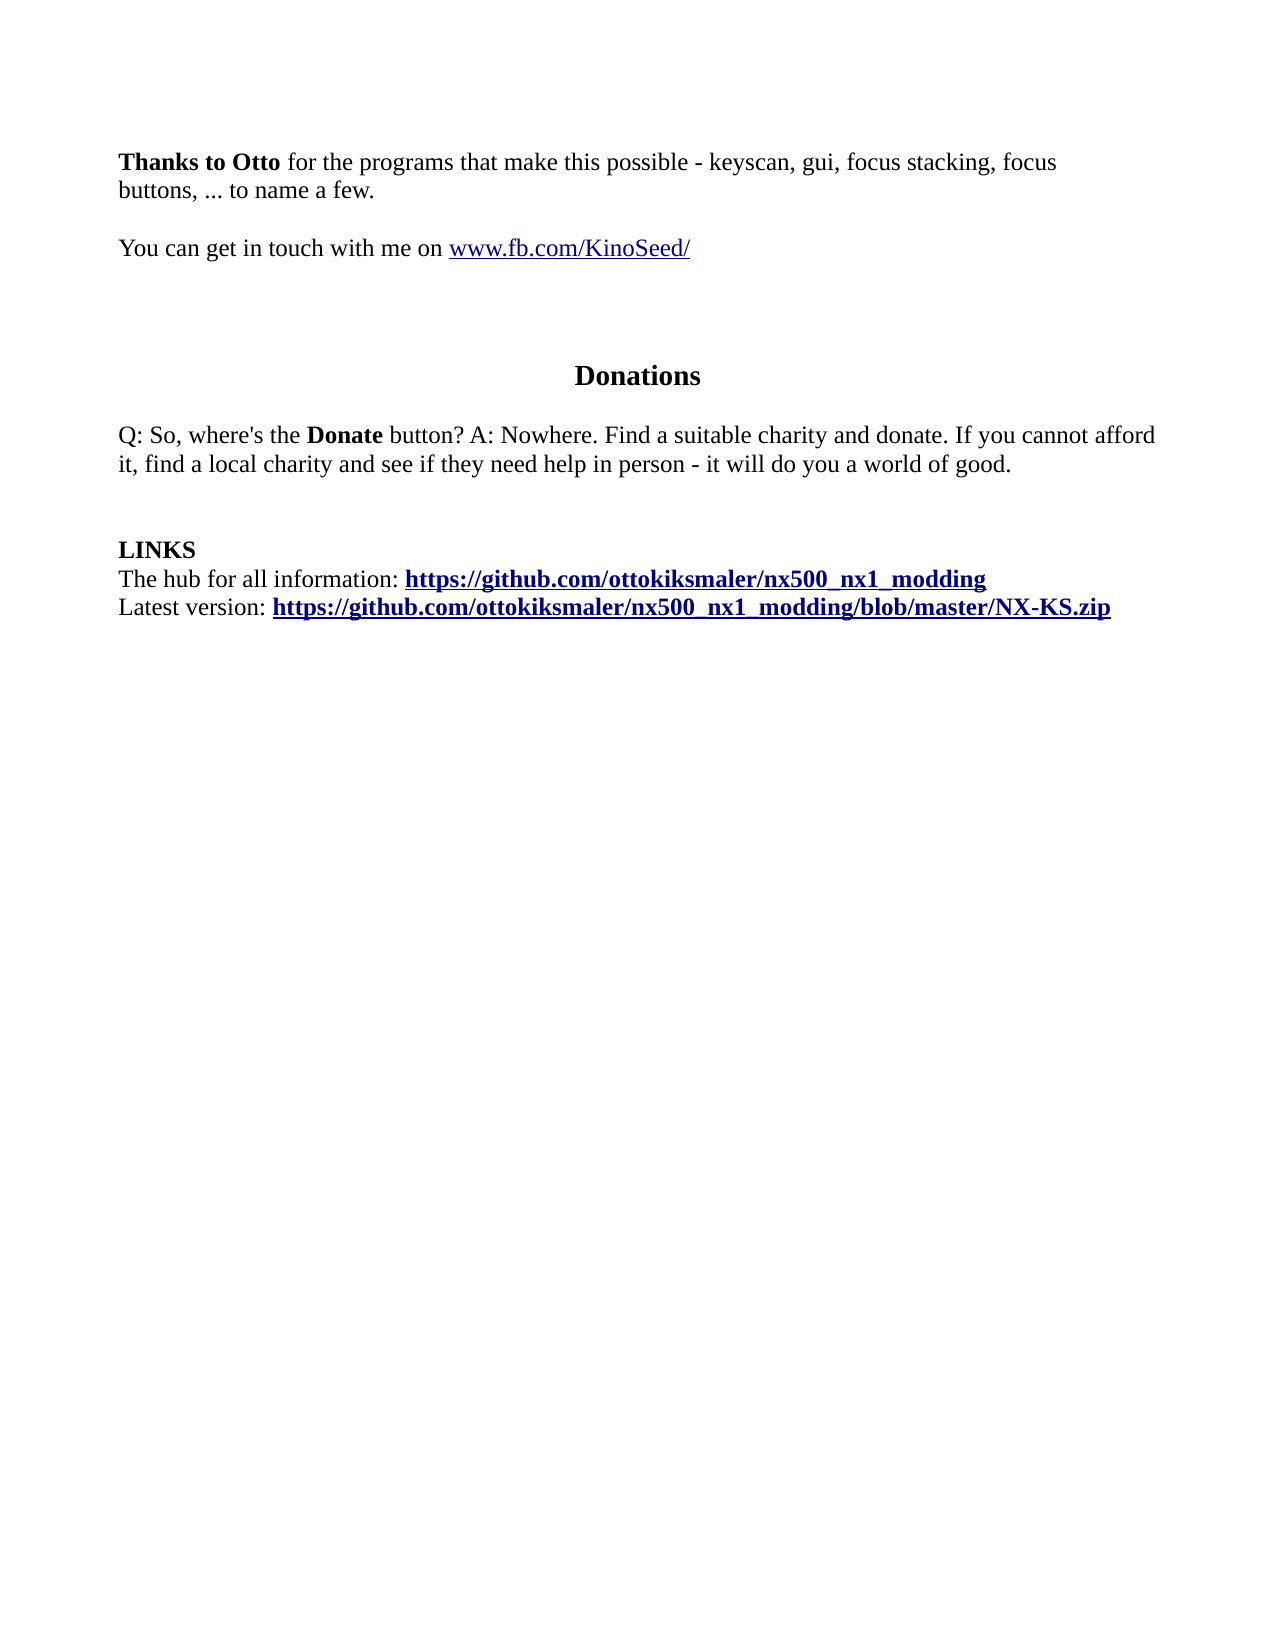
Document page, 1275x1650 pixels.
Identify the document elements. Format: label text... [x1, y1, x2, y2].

text Thanks to Otto for the programs that make this possible - keyscan, gui, focus stacking, focus buttons, ... to name a few. You can get in touch with me on www.fb.com/KinoSeed/ [118, 147, 1157, 262]
text The hub for all information: https://github.com/ottokiksmaler/nx500_nx1_modding [118, 564, 1157, 592]
text Q: So, where's the Donate button? A: Nowhere. Find a suitable charity and donate. If you cannot afford it, find a local charity and see if they need help in person - it will do you a world of good. [118, 420, 1157, 506]
text Latest version: https://github.com/ottokiksmaler/nx500_nx1_modding/blob/master/NX-KS.zip [118, 592, 1157, 621]
text LINKS [118, 535, 1157, 564]
text Donations [118, 358, 1157, 391]
